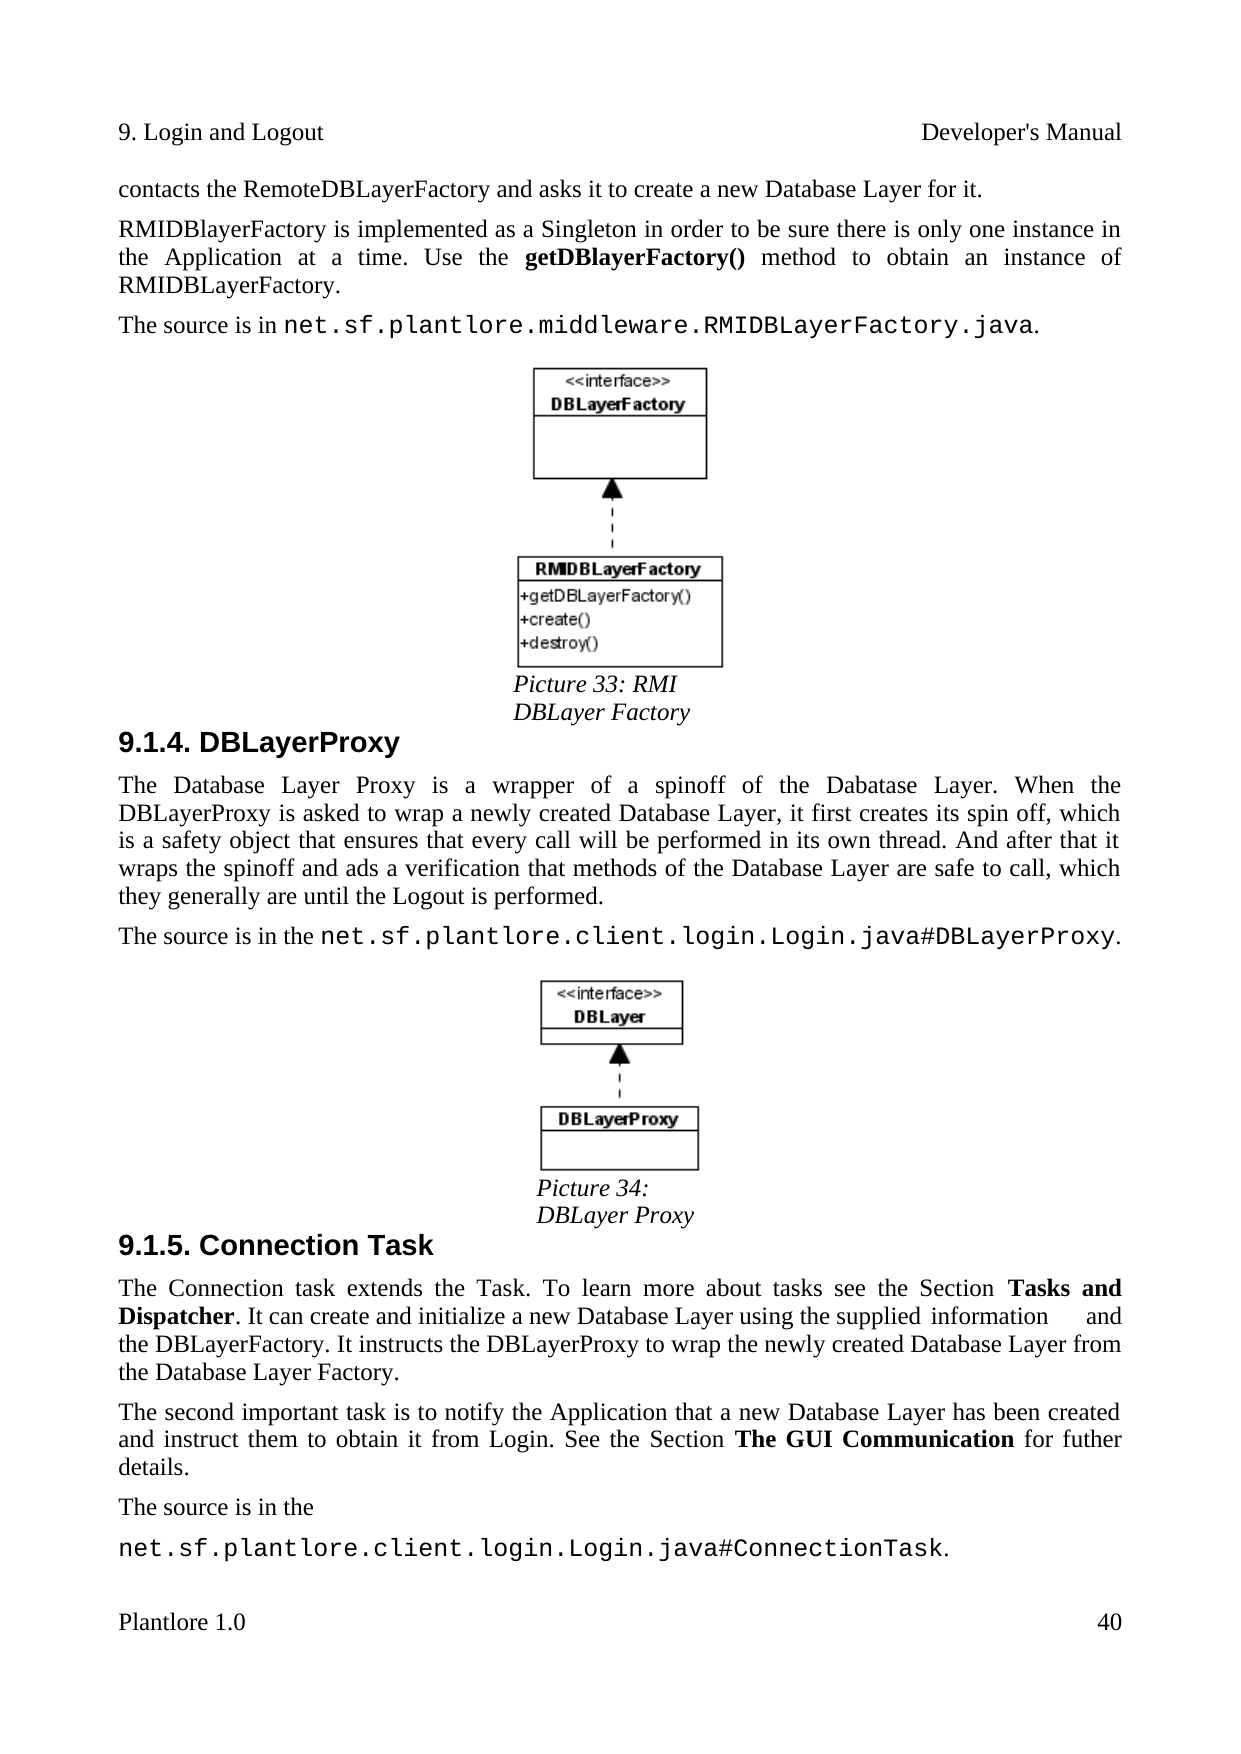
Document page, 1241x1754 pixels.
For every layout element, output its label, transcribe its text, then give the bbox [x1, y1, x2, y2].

text The second important task is to notify the Application that a new Database Layer has been created and instruct them to obtain it from Login. See the Section The GUI Communication for futher details. [118, 1398, 1122, 1481]
text Picture 33: RMI DBLayer Factory [513, 671, 727, 726]
picture [513, 366, 728, 671]
text The source is in the net.sf.plantlore.client.login.Login.java#DBLayerProxy. [118, 922, 1122, 952]
text The Connection task extends the Task. To learn more about tasks see the Section Tasks and Dispatcher. It can create and initialize a new Database Layer using the supplied information and the DBLayerFactory. It instructs the DBLayerProxy to wrap the newly created Database Layer from the Database Layer Factory. [118, 1274, 1122, 1385]
text net.sf.plantlore.client.login.Login.java#ConnectionTask. [118, 1534, 1122, 1563]
picture [536, 977, 704, 1174]
subtitle [536, 964, 703, 977]
text contacts the RemoteDBLayerFactory and asks it to create a new Database Layer for it. [118, 175, 1122, 203]
text Picture 34: DBLayer Proxy [536, 1174, 703, 1229]
text The source is in the [118, 1493, 1122, 1521]
subtitle [513, 353, 727, 366]
subtitle 9.1.5. Connection Task [118, 1174, 1122, 1262]
text The source is in net.sf.plantlore.middleware.RMIDBLayerFactory.java. [118, 311, 1122, 341]
text The Database Layer Proxy is a wrapper of a spinoff of the Dabatase Layer. When the DBLayerProxy is asked to wrap a newly created Database Layer, it first creates its spin off, which is a safety object that ensures that every call will be performed in its own thread. And after that it wraps the spinoff and ads a verification that methods of the Database Layer are safe to call, which they generally are until the Logout is performed. [118, 771, 1122, 910]
text RMIDBlayerFactory is implemented as a Singleton in order to be sure there is only one instance in the Application at a time. Use the getDBlayerFactory() method to obtain an instance of RMIDBLayerFactory. [118, 216, 1122, 299]
subtitle 9.1.4. DBLayerProxy [118, 671, 1122, 759]
